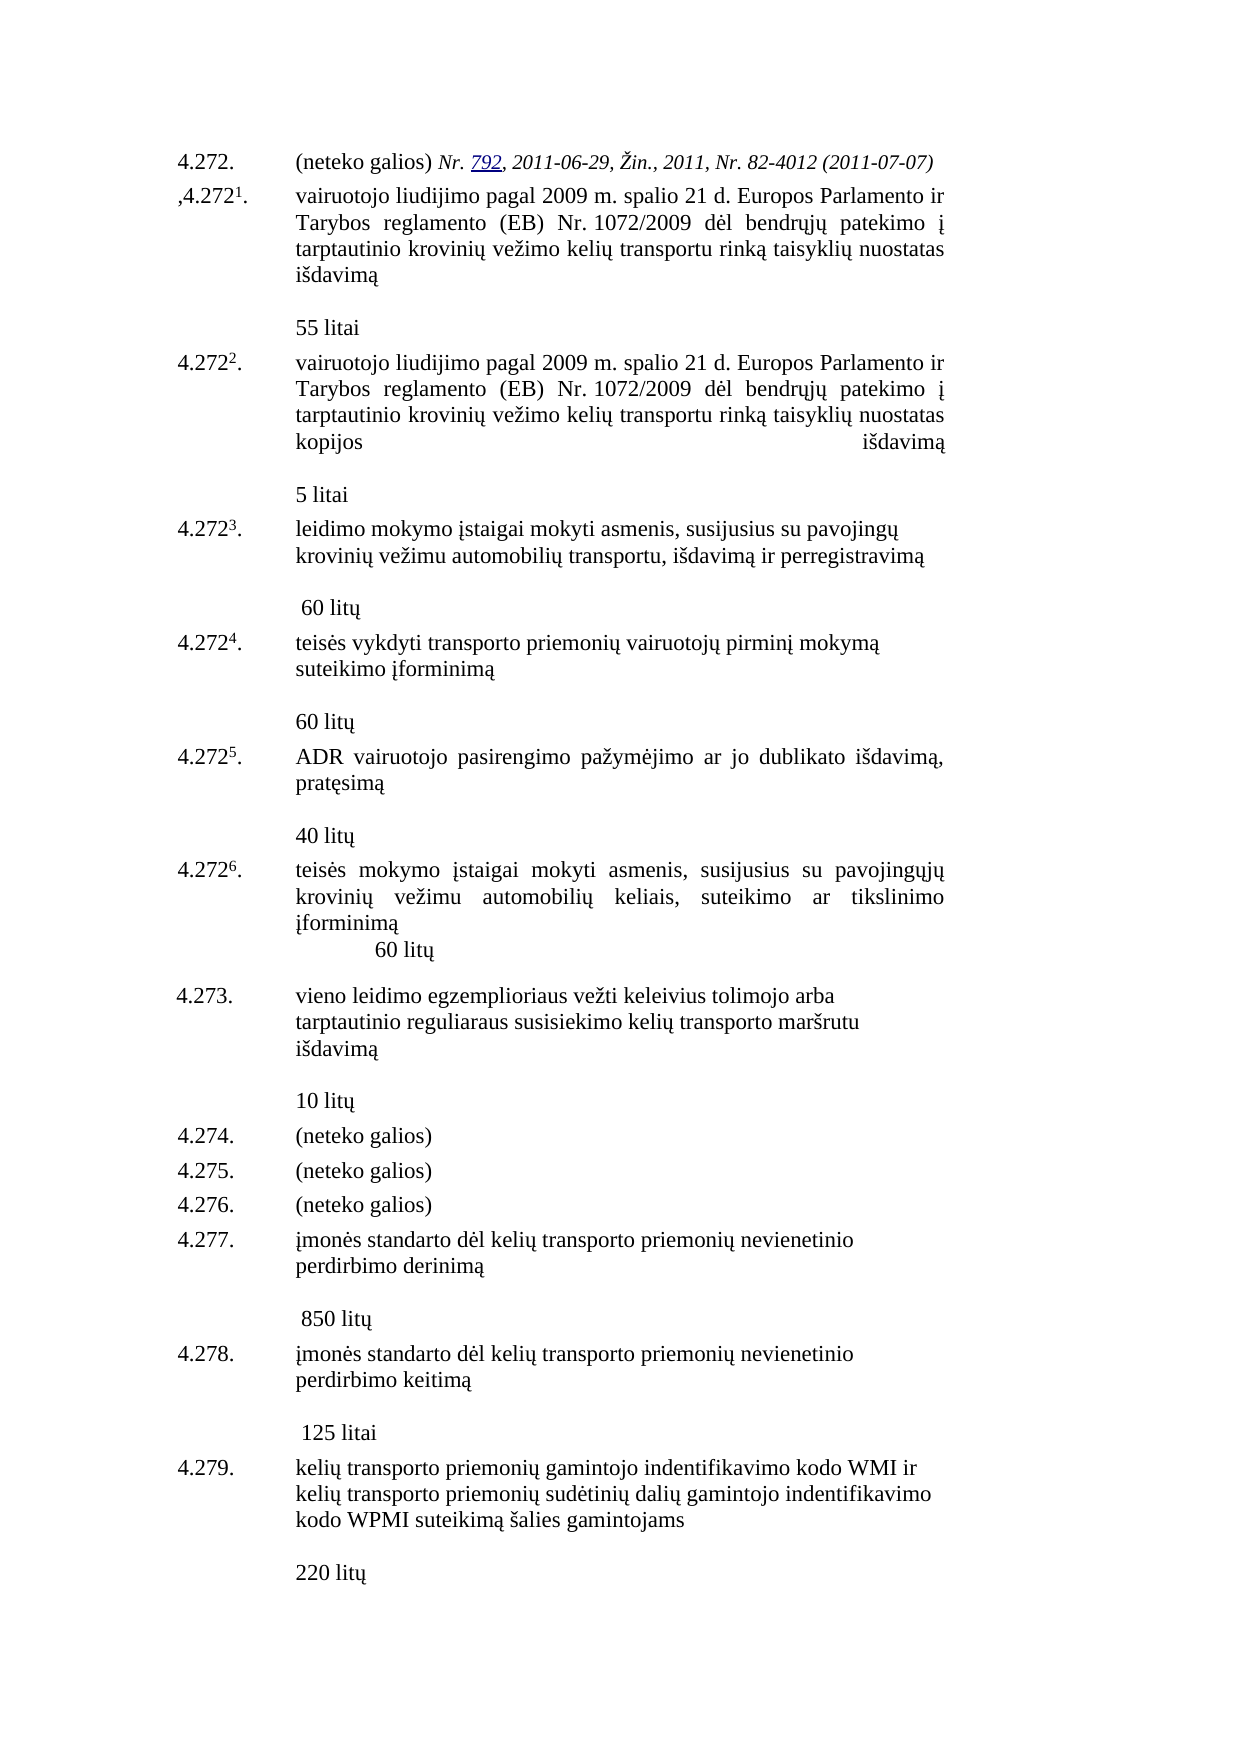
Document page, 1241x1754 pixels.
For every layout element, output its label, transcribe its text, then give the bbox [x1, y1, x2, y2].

text 4.2722. vairuotojo liudijimo pagal 2009 m. spalio 21 d. Europos Parlamento ir Tarybos reglamento (EB) Nr. 1072/2009 dėl bendrųjų patekimo į tarptautinio krovinių vežimo kelių transportu rinką taisyklių nuostatas kopijos išdavimą 5 litai [177, 349, 945, 507]
text 4.2726. teisės mokymo įstaigai mokyti asmenis, susijusius su pavojingųjų krovinių vežimu automobilių keliais, suteikimo ar tikslinimo įforminimą 60 litų [177, 857, 945, 962]
text ,4.2721. vairuotojo liudijimo pagal 2009 m. spalio 21 d. Europos Parlamento ir Tarybos reglamento (EB) Nr. 1072/2009 dėl bendrųjų patekimo į tarptautinio krovinių vežimo kelių transportu rinką taisyklių nuostatas išdavimą 55 litai [177, 182, 945, 341]
text 4.279. kelių transporto priemonių gamintojo indentifikavimo kodo WMI ir kelių transporto priemonių sudėtinių dalių gamintojo indentifikavimo kodo WPMI suteikimą šalies gamintojams 220 litų [177, 1454, 945, 1585]
text 4.273. vieno leidimo egzemplioriaus vežti keleivius tolimojo arba tarptautinio reguliaraus susisiekimo kelių transporto maršrutu išdavimą 10 litų [176, 982, 945, 1114]
text 4.278. įmonės standarto dėl kelių transporto priemonių nevienetinio perdirbimo keitimą 125 litai [177, 1340, 930, 1445]
text 4.2724. teisės vykdyti transporto priemonių vairuotojų pirminį mokymą suteikimo įforminimą 60 litų [177, 629, 930, 734]
text 4.2725. ADR vairuotojo pasirengimo pažymėjimo ar jo dublikato išdavimą, pratęsimą 40 litų [177, 743, 945, 848]
text 4.276. (neteko galios) [177, 1191, 945, 1218]
text 4.2723. leidimo mokymo įstaigai mokyti asmenis, susijusius su pavojingų krovinių vežimu automobilių transportu, išdavimą ir perregistravimą 60 litų [177, 515, 930, 621]
text 4.274. (neteko galios) [177, 1122, 945, 1148]
text 4.275. (neteko galios) [177, 1157, 945, 1183]
text 4.272. (neteko galios) Nr. 792, 2011-06-29, Žin., 2011, Nr. 82-4012 (2011-07-07) [177, 148, 945, 174]
text 4.277. įmonės standarto dėl kelių transporto priemonių nevienetinio perdirbimo derinimą 850 litų [177, 1226, 930, 1332]
